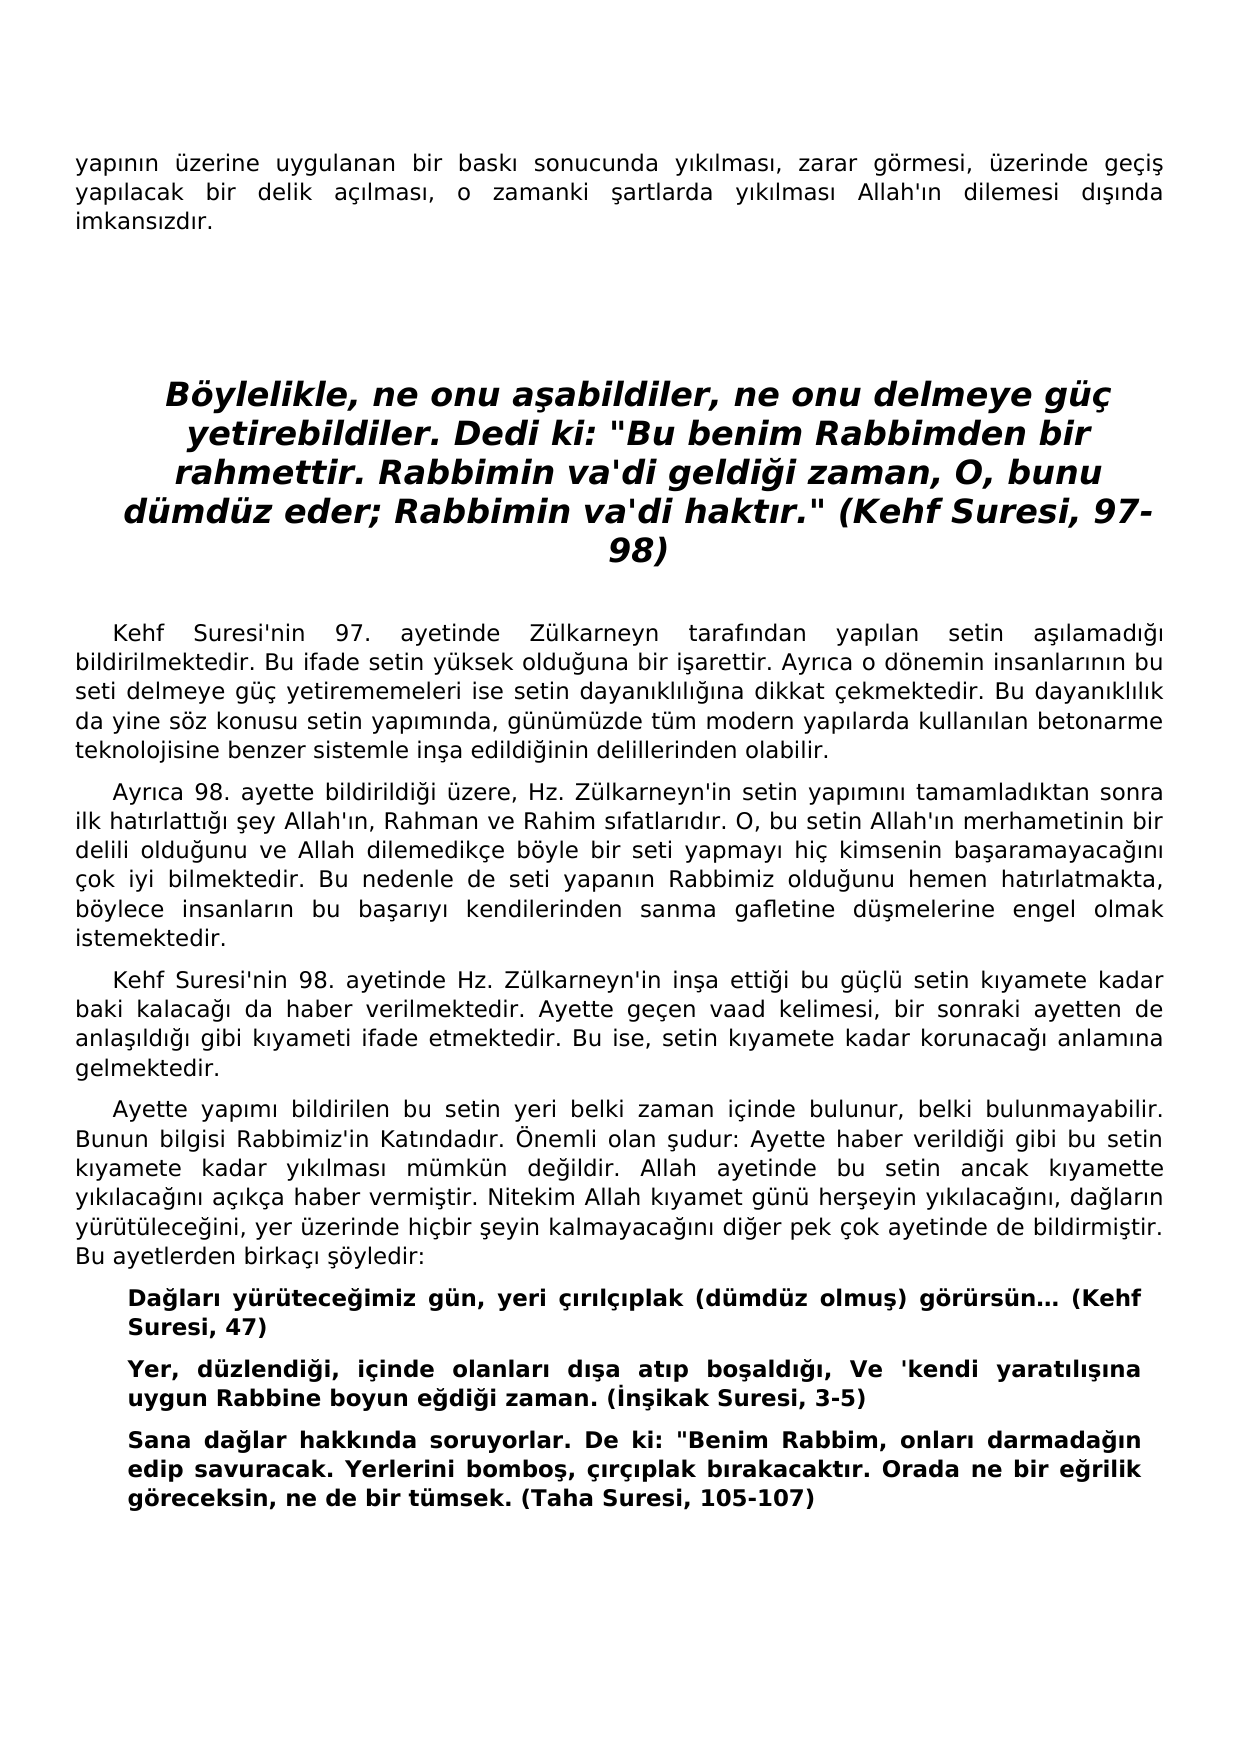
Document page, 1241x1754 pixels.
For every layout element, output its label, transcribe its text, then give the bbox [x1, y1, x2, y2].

text Ayette yapımı bildirilen bu setin yeri belki zaman içinde bulunur, belki bulunmayabilir. Bunun bilgisi Rabbimiz'in Katındadır. Önemli olan şudur: Ayette haber verildiği gibi bu setin kıyamete kadar yıkılması mümkün değildir. Allah ayetinde bu setin ancak kıyamette yıkılacağını açıkça haber vermiştir. Nitekim Allah kıyamet günü herşeyin yıkılacağını, dağların yürütüleceğini, yer üzerinde hiçbir şeyin kalmayacağını diğer pek çok ayetinde de bildirmiştir. Bu ayetlerden birkaçı şöyledir: [75, 1097, 1165, 1269]
text Ayrıca 98. ayette bildirildiği üzere, Hz. Zülkarneyn'in setin yapımını tamamladıktan sonra ilk hatırlattığı şey Allah'ın, Rahman ve Rahim sıfatlarıdır. O, bu setin Allah'ın merhametinin bir delili olduğunu ve Allah dilemedikçe böyle bir seti yapmayı hiç kimsenin başaramayacağını çok iyi bilmektedir. Bu nedenle de seti yapanın Rabbimiz olduğunu hemen hatırlatmakta, böylece insanların bu başarıyı kendilerinden sanma gafletine düşmelerine engel olmak istemektedir. [75, 779, 1165, 952]
subtitle Böylelikle, ne onu aşabildiler, ne onu delmeye güç yetirebildiler. Dedi ki: "Bu benim Rabbimden bir rahmettir. Rabbimin va'di geldiği zaman, O, bunu dümdüz eder; Rabbimin va'di haktır." (Kehf Suresi, 97-98) [112, 376, 1165, 570]
text Sana dağlar hakkında soruyorlar. De ki: "Benim Rabbim, onları darmadağın edip savuracak. Yerlerini bomboş, çırçıplak bırakacaktır. Orada ne bir eğrilik göreceksin, ne de bir tümsek. (Taha Suresi, 105-107) [127, 1427, 1143, 1512]
text Kehf Suresi'nin 97. ayetinde Zülkarneyn tarafından yapılan setin aşılamadığı bildirilmektedir. Bu ifade setin yüksek olduğuna bir işarettir. Ayrıca o dönemin insanlarının bu seti delmeye güç yetirememeleri ise setin dayanıklılığına dikkat çekmektedir. Bu dayanıklılık da yine söz konusu setin yapımında, günümüzde tüm modern yapılarda kullanılan betonarme teknolojisine benzer sistemle inşa edildiğinin delillerinden olabilir. [75, 620, 1165, 764]
text Yer, düzlendiği, içinde olanları dışa atıp boşaldığı, Ve 'kendi yaratılışına uygun Rabbine boyun eğdiği zaman. (İnşikak Suresi, 3-5) [127, 1356, 1143, 1412]
text yapının üzerine uygulanan bir baskı sonucunda yıkılması, zarar görmesi, üzerinde geçiş yapılacak bir delik açılması, o zamanki şartlarda yıkılması Allah'ın dilemesi dışında imkansızdır. [75, 150, 1165, 235]
text Dağları yürüteceğimiz gün, yeri çırılçıplak (dümdüz olmuş) görürsün… (Kehf Suresi, 47) [127, 1285, 1143, 1341]
text Kehf Suresi'nin 98. ayetinde Hz. Zülkarneyn'in inşa ettiği bu güçlü setin kıyamete kadar baki kalacağı da haber verilmektedir. Ayette geçen vaad kelimesi, bir sonraki ayetten de anlaşıldığı gibi kıyameti ifade etmektedir. Bu ise, setin kıyamete kadar korunacağı anlamına gelmektedir. [75, 967, 1165, 1081]
